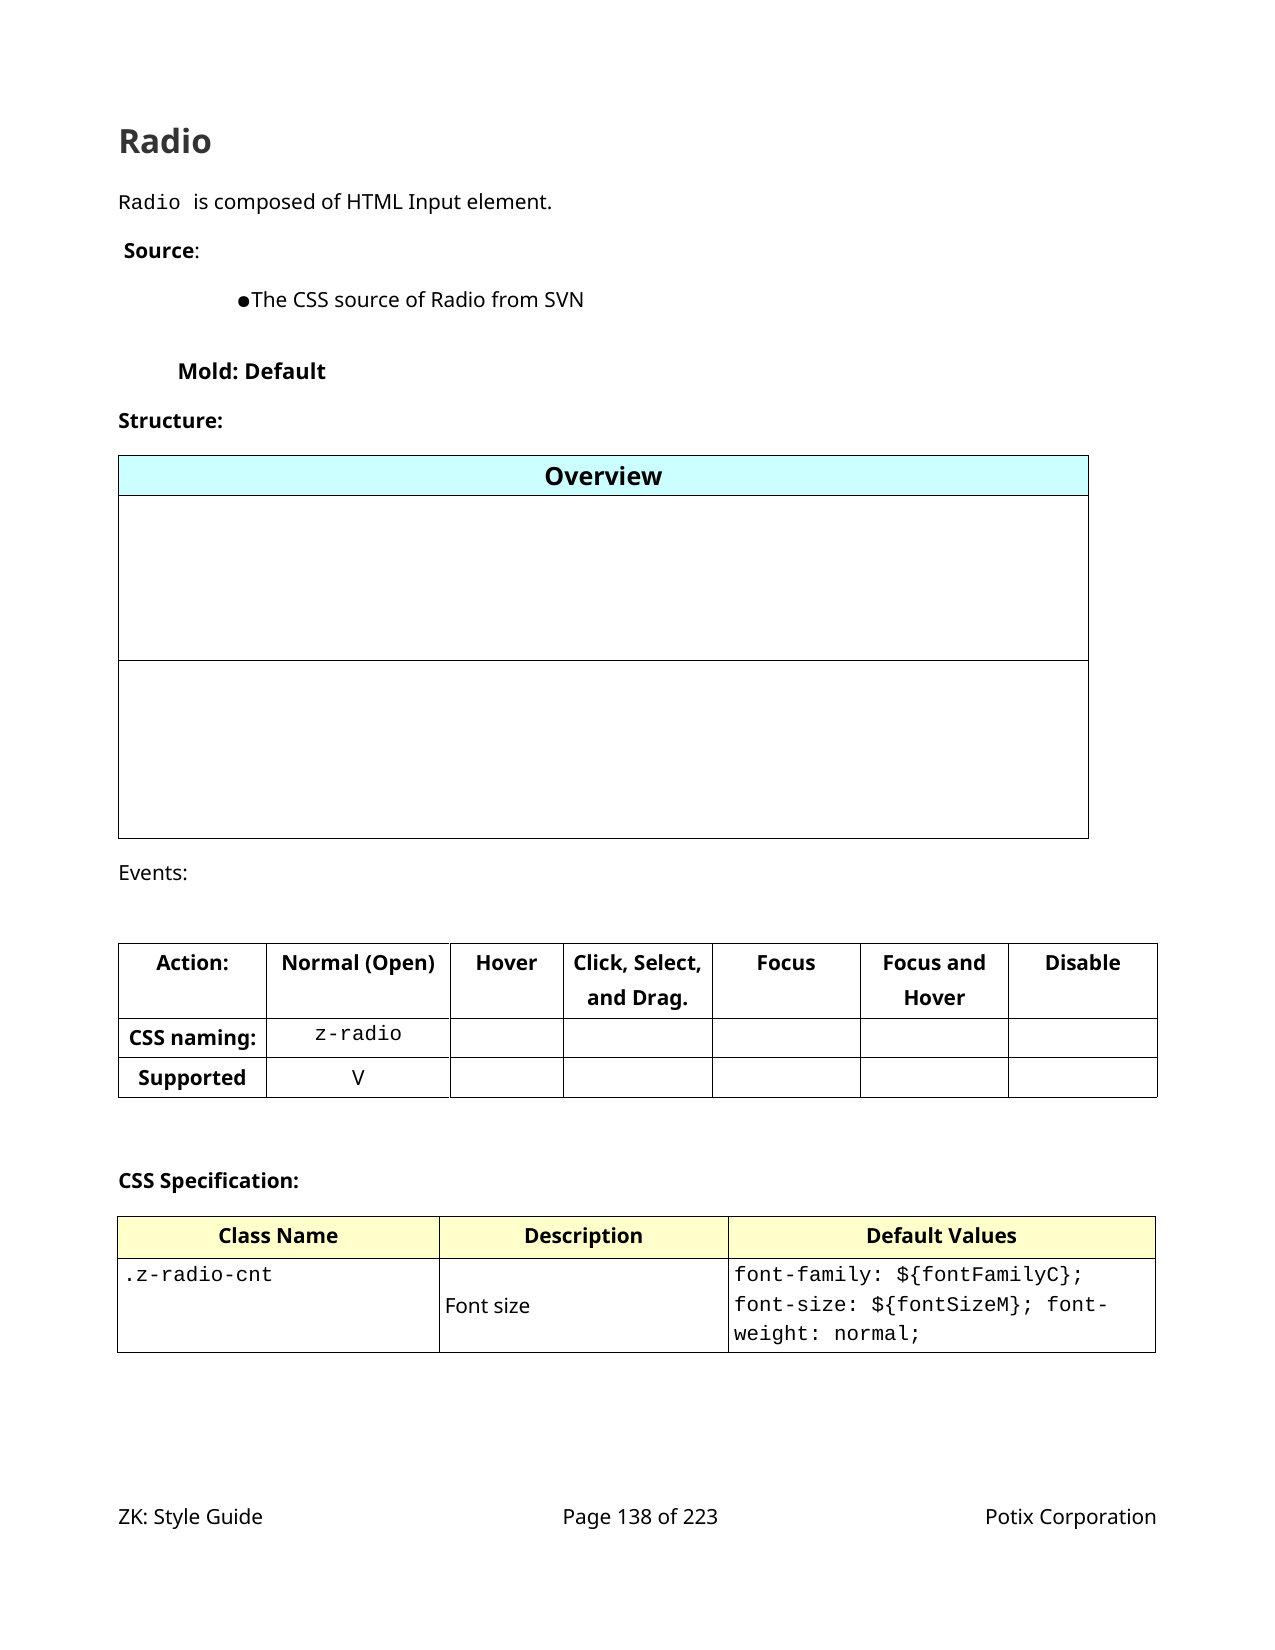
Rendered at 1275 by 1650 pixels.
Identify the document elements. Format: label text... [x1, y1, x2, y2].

table_header Action: [119, 944, 266, 1018]
table_cell [119, 496, 1088, 660]
table_header Normal (Open) [267, 944, 449, 1018]
text Events: [118, 858, 1157, 922]
text Radio is composed of HTML Input element. [118, 187, 1157, 216]
subtitle Radio [118, 118, 1157, 163]
table_cell font-family: ${fontFamilyC}; font-size: ${fontSizeM}; font-weight: normal; [729, 1259, 1155, 1352]
table_header Overview [119, 456, 1088, 495]
table_cell z-radio [267, 1019, 449, 1057]
list The CSS source of Radio from SVN [236, 285, 1157, 313]
table_cell [1009, 1019, 1157, 1057]
table_cell Font size [440, 1259, 728, 1352]
table_cell [861, 1019, 1008, 1057]
table_header Class Name [118, 1217, 439, 1258]
table_cell [564, 1019, 712, 1057]
subtitle Mold: Default [177, 356, 1157, 386]
table_cell [861, 1058, 1008, 1097]
table_cell [564, 1058, 712, 1097]
table_header Hover [451, 944, 563, 1018]
table_cell [713, 1058, 860, 1097]
table_cell V [267, 1058, 449, 1097]
table_cell .z-radio-cnt [118, 1259, 439, 1352]
text CSS Specification: [118, 1167, 1157, 1195]
table_cell CSS naming: [119, 1019, 266, 1057]
table_cell Supported [119, 1058, 266, 1097]
table_cell [451, 1019, 563, 1057]
table_header Click, Select, and Drag. [564, 944, 712, 1018]
table_cell [713, 1019, 860, 1057]
table_header Focus and Hover [861, 944, 1008, 1018]
text Structure: [118, 406, 1157, 434]
table_header Disable [1009, 944, 1157, 1018]
table_header Default Values [729, 1217, 1155, 1258]
table_header Description [440, 1217, 728, 1258]
table_header Focus [713, 944, 860, 1018]
table_cell [1009, 1058, 1157, 1097]
table_cell [451, 1058, 563, 1097]
table_cell [119, 661, 1088, 838]
text Source: [118, 236, 1157, 264]
